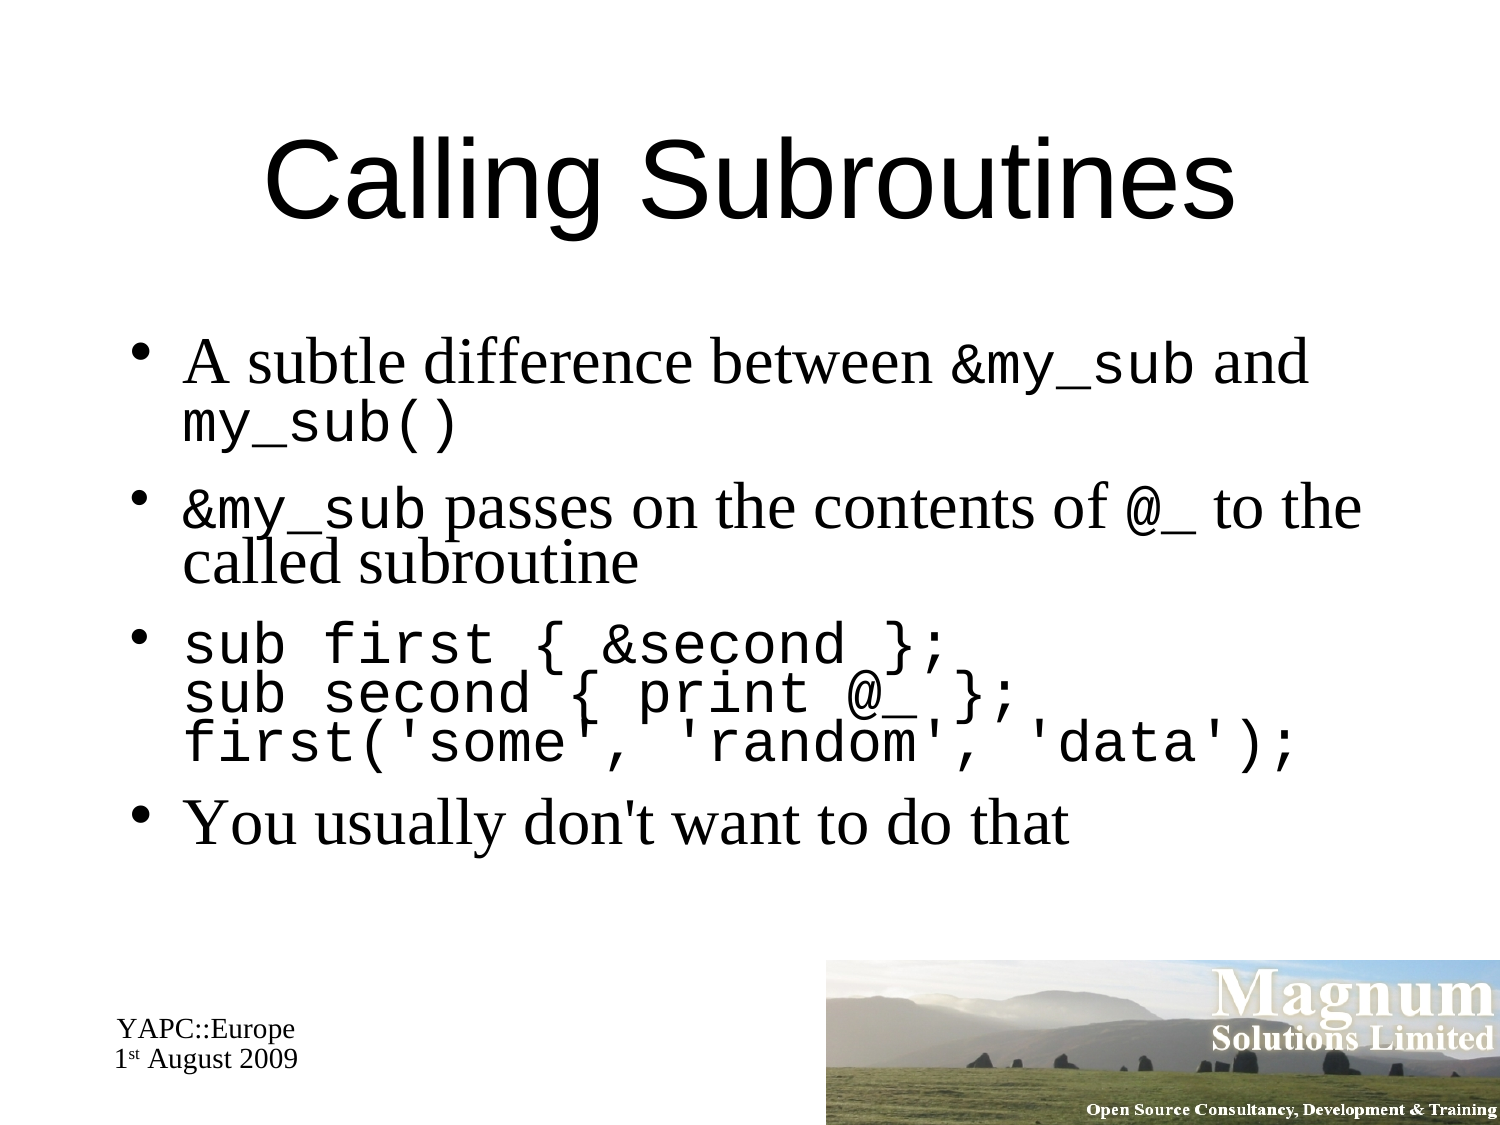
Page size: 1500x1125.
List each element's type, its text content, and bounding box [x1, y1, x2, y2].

picture [826, 960, 1500, 1125]
title Calling Subroutines [112, 62, 1388, 250]
list A subtle difference between &my_sub and my_sub()‏ &my_sub passes on the contents of @_ to the called subroutine sub first { &second }; sub second { print @_ }; first('some', 'random', 'data'); You usually don't want to do that [112, 337, 1388, 866]
